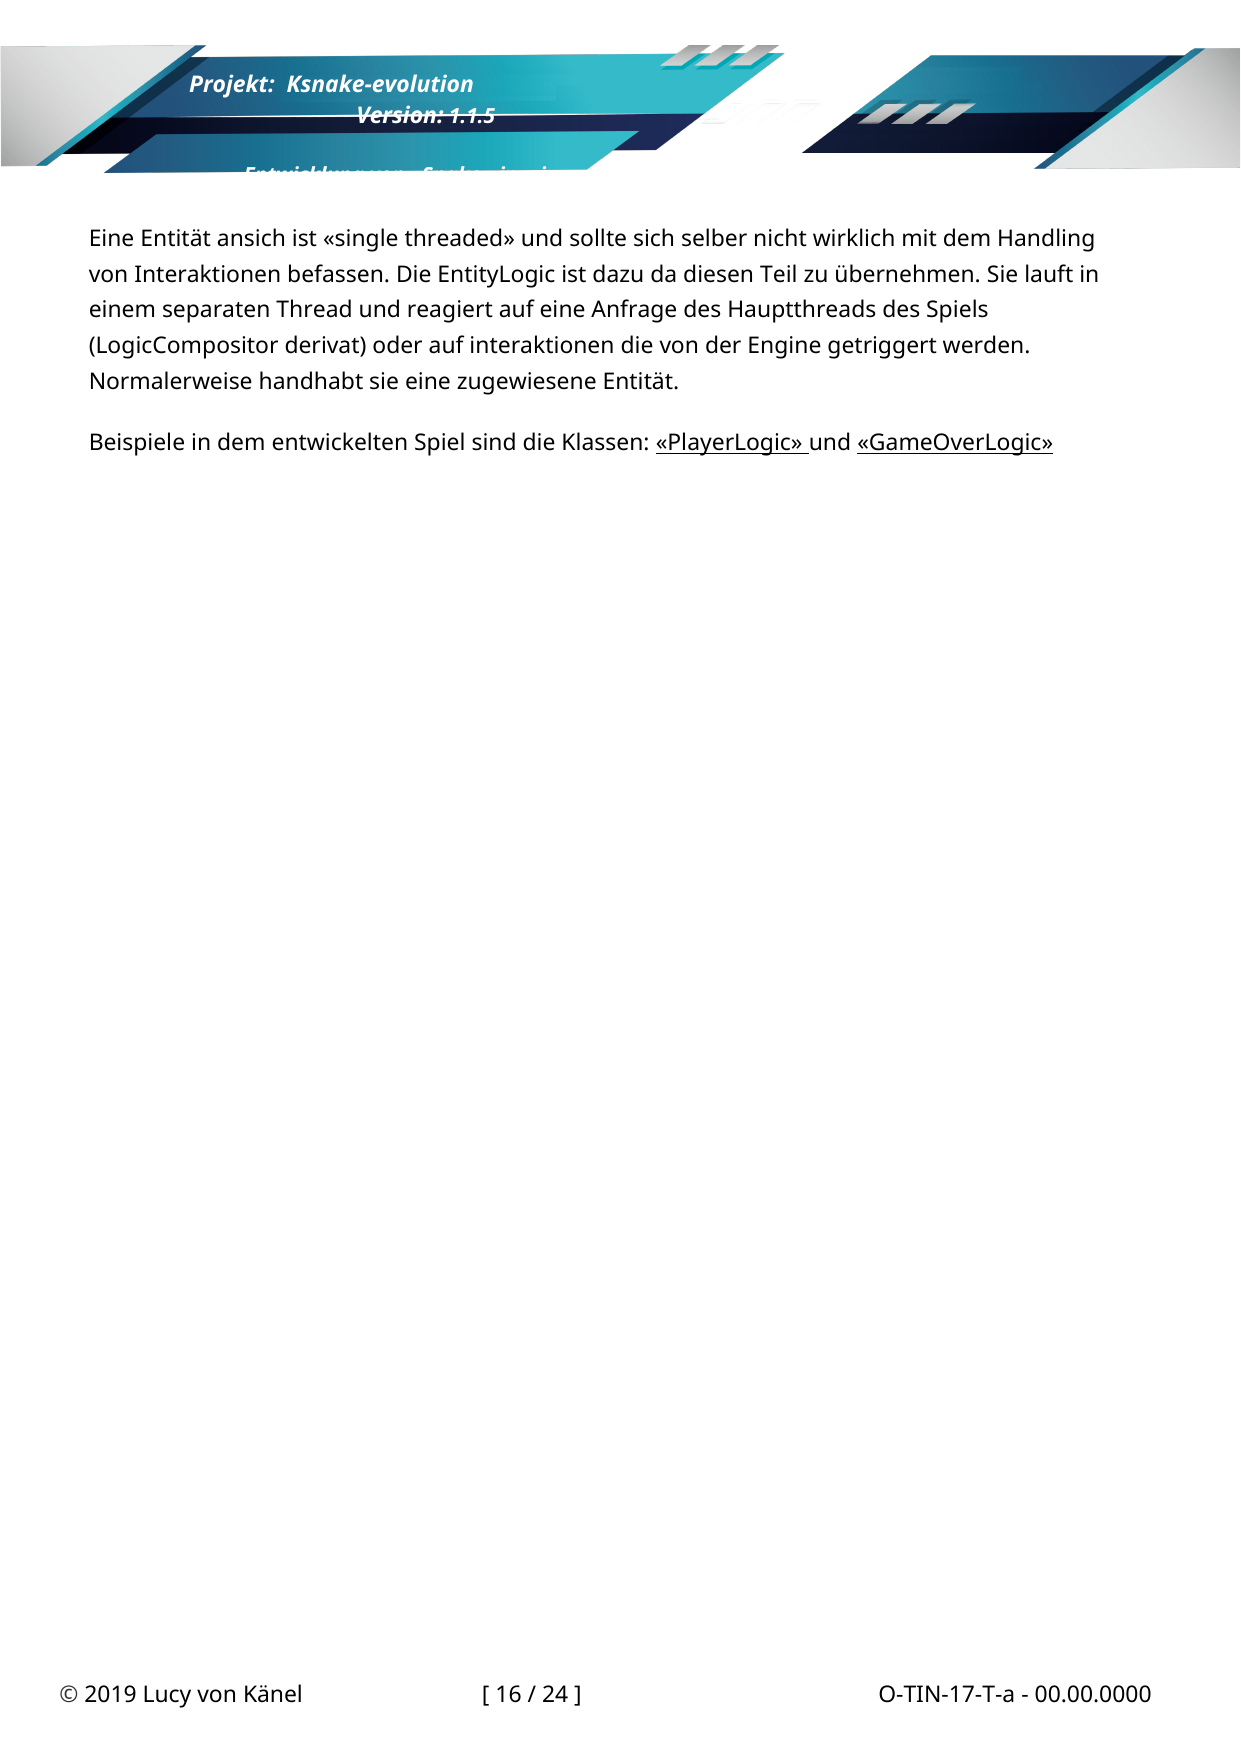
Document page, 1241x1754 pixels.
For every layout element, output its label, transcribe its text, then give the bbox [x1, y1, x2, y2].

text Beispiele in dem entwickelten Spiel sind die Klassen: «PlayerLogic» und «GameOverLogic» [88, 426, 1122, 457]
picture [0, 38, 1241, 176]
text Eine Entität ansich ist «single threaded» und sollte sich selber nicht wirklich mit dem Handling von Interaktionen befassen. Die EntityLogic ist dazu da diesen Teil zu übernehmen. Sie lauft in einem separaten Thread und reagiert auf eine Anfrage des Hauptthreads des Spiels (LogicCompositor derivat) oder auf interaktionen die von der Engine getriggert werden. Normalerweise handhabt sie eine zugewiesene Entität. [88, 222, 1122, 397]
